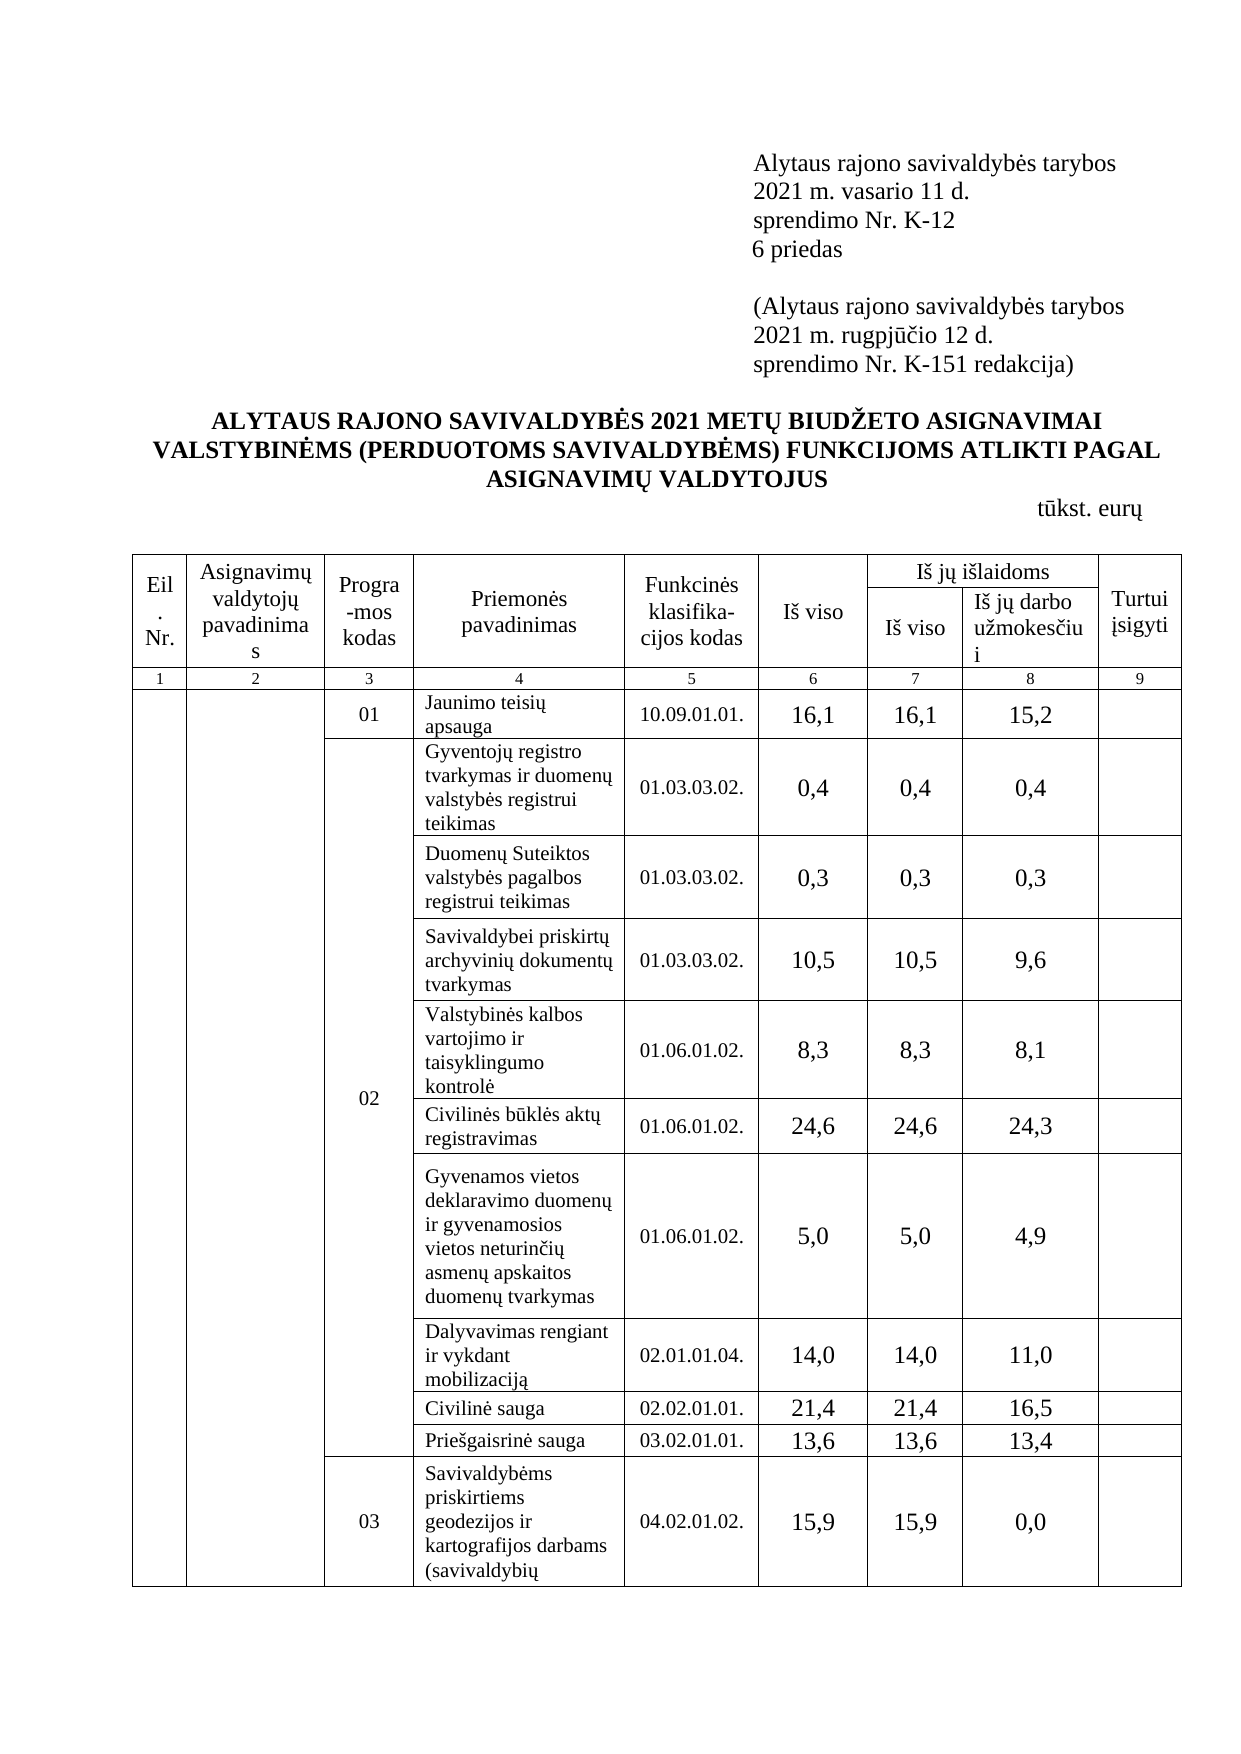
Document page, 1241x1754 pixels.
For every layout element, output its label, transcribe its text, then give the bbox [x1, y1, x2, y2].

table_cell 0,3 [759, 836, 867, 918]
table_cell Iš viso [759, 555, 867, 667]
table_cell 16,5 [963, 1392, 1098, 1423]
table_cell 5,0 [868, 1154, 962, 1318]
table_cell 9,6 [963, 919, 1098, 1000]
text 2021 m. vasario 11 d. [133, 176, 1181, 205]
table_cell 3 [325, 668, 413, 689]
table_cell 13,4 [963, 1425, 1098, 1456]
table_cell 03.02.01.01. [625, 1425, 758, 1456]
table_cell [1099, 1425, 1181, 1456]
table_cell [414, 521, 624, 554]
table_cell Priemonės pavadinimas [414, 555, 624, 667]
table_cell 9 [1099, 668, 1181, 689]
table_cell [1099, 1457, 1181, 1586]
table_cell [1099, 836, 1181, 918]
table_cell 15,9 [868, 1457, 962, 1586]
table_cell [868, 521, 963, 554]
table_cell Turtui įsigyti [1099, 555, 1181, 667]
table_cell Valstybinės kalbos vartojimo ir taisyklingumo kontrolė [414, 1001, 624, 1098]
table_cell [1098, 521, 1181, 554]
table_cell [1099, 919, 1181, 1000]
table_cell Asignavimų valdytojų pavadinimas [187, 555, 324, 667]
table_cell 8 [963, 668, 1098, 689]
table_cell 10,5 [868, 919, 962, 1000]
table_cell 15,2 [963, 690, 1098, 738]
table_cell [1099, 1154, 1181, 1318]
table_cell Gyvenamos vietos deklaravimo duomenų ir gyvenamosios vietos neturinčių asmenų apskaitos duomenų tvarkymas [414, 1154, 624, 1318]
table_cell 15,9 [759, 1457, 867, 1586]
table_cell 02 [325, 739, 413, 1456]
table_cell Dalyvavimas rengiant ir vykdant mobilizaciją [414, 1319, 624, 1391]
table_cell 01.03.03.02. [625, 739, 758, 835]
table_cell 24,6 [759, 1099, 867, 1153]
text Alytaus rajono savivaldybės tarybos [133, 148, 1181, 176]
table_header ALYTAUS RAJONO SAVIVALDYBĖS 2021 METŲ BIUDŽETO ASIGNAVIMAI VALSTYBINĖMS (PERDUOTOMS SAVIVALDYBĖMS) FUNKCIJOMS ATLIKTI PAGAL ASIGNAVIMŲ VALDYTOJUS tūkst. eurų [133, 406, 1181, 521]
table_cell 10.09.01.01. [625, 690, 758, 738]
table_cell 13,6 [759, 1425, 867, 1456]
table_cell Savivaldybei priskirtų archyvinių dokumentų tvarkymas [414, 919, 624, 1000]
table_cell 01.03.03.02. [625, 836, 758, 918]
table_cell [1099, 739, 1181, 835]
text sprendimo Nr. K-12 [133, 205, 1181, 234]
table_cell 13,6 [868, 1425, 962, 1456]
table_cell [1099, 1392, 1181, 1423]
table_cell 0,3 [963, 836, 1098, 918]
table_cell 10,5 [759, 919, 867, 1000]
table_cell [133, 521, 244, 554]
text (Alytaus rajono savivaldybės tarybos [133, 291, 1181, 320]
table_cell 1 [133, 668, 186, 689]
text 2021 m. rugpjūčio 12 d. [133, 320, 1181, 349]
table_cell Savivaldybėms priskirtiems geodezijos ir kartografijos darbams (savivaldybių [414, 1457, 624, 1586]
table_cell 6 [759, 668, 867, 689]
text 6 priedas [752, 234, 1181, 263]
table_cell 01.06.01.02. [625, 1154, 758, 1318]
table_cell Jaunimo teisių apsauga [414, 690, 624, 738]
table_cell Duomenų Suteiktos valstybės pagalbos registrui teikimas [414, 836, 624, 918]
table_cell 02.02.01.01. [625, 1392, 758, 1423]
table_cell [133, 690, 186, 1586]
table_cell Civilinės būklės aktų registravimas [414, 1099, 624, 1153]
table_cell 24,3 [963, 1099, 1098, 1153]
table_cell Civilinė sauga [414, 1392, 624, 1423]
table_cell 03 [325, 1457, 413, 1586]
table_cell 11,0 [963, 1319, 1098, 1391]
table_cell 7 [868, 668, 962, 689]
table_cell Funkcinės klasifika-cijos kodas [625, 555, 758, 667]
table_cell 8,3 [868, 1001, 962, 1098]
table_cell Eil. Nr. [133, 555, 186, 667]
table_cell 04.02.01.02. [625, 1457, 758, 1586]
table_cell 02.01.01.04. [625, 1319, 758, 1391]
table_cell 5,0 [759, 1154, 867, 1318]
table_cell Iš jų darbo užmokesčiui [963, 588, 1098, 667]
table_cell Iš jų išlaidoms [868, 555, 1098, 587]
text sprendimo Nr. K-151 redakcija) [133, 349, 1181, 378]
table_cell [759, 521, 867, 554]
table_cell [245, 521, 324, 554]
table_cell 0,3 [868, 836, 962, 918]
table_cell Priešgaisrinė sauga [414, 1425, 624, 1456]
table_cell Iš viso [868, 588, 962, 667]
table_cell 0,4 [868, 739, 962, 835]
table_cell 0,4 [759, 739, 867, 835]
table_cell [1099, 1099, 1181, 1153]
table_cell [1099, 1001, 1181, 1098]
table_cell 01.06.01.02. [625, 1001, 758, 1098]
table_cell 21,4 [868, 1392, 962, 1423]
table_cell Progra-mos kodas [325, 555, 413, 667]
table_cell Gyventojų registro tvarkymas ir duomenų valstybės registrui teikimas [414, 739, 624, 835]
table_cell [187, 690, 324, 1586]
table_cell 14,0 [868, 1319, 962, 1391]
table_cell [625, 521, 759, 554]
table_cell 0,4 [963, 739, 1098, 835]
table_cell 21,4 [759, 1392, 867, 1423]
table_cell [1099, 1319, 1181, 1391]
table_cell [324, 521, 414, 554]
table_cell 16,1 [868, 690, 962, 738]
table_cell 24,6 [868, 1099, 962, 1153]
table_cell 14,0 [759, 1319, 867, 1391]
table_cell 8,3 [759, 1001, 867, 1098]
table_cell 4,9 [963, 1154, 1098, 1318]
table_cell 0,0 [963, 1457, 1098, 1586]
table_cell 5 [625, 668, 758, 689]
table_cell 8,1 [963, 1001, 1098, 1098]
table_cell 01.03.03.02. [625, 919, 758, 1000]
table_cell 01 [325, 690, 413, 738]
table_cell 4 [414, 668, 624, 689]
table_cell 2 [187, 668, 324, 689]
table_cell 01.06.01.02. [625, 1099, 758, 1153]
table_cell [1099, 690, 1181, 738]
table_cell 16,1 [759, 690, 867, 738]
table_cell [963, 521, 1098, 554]
